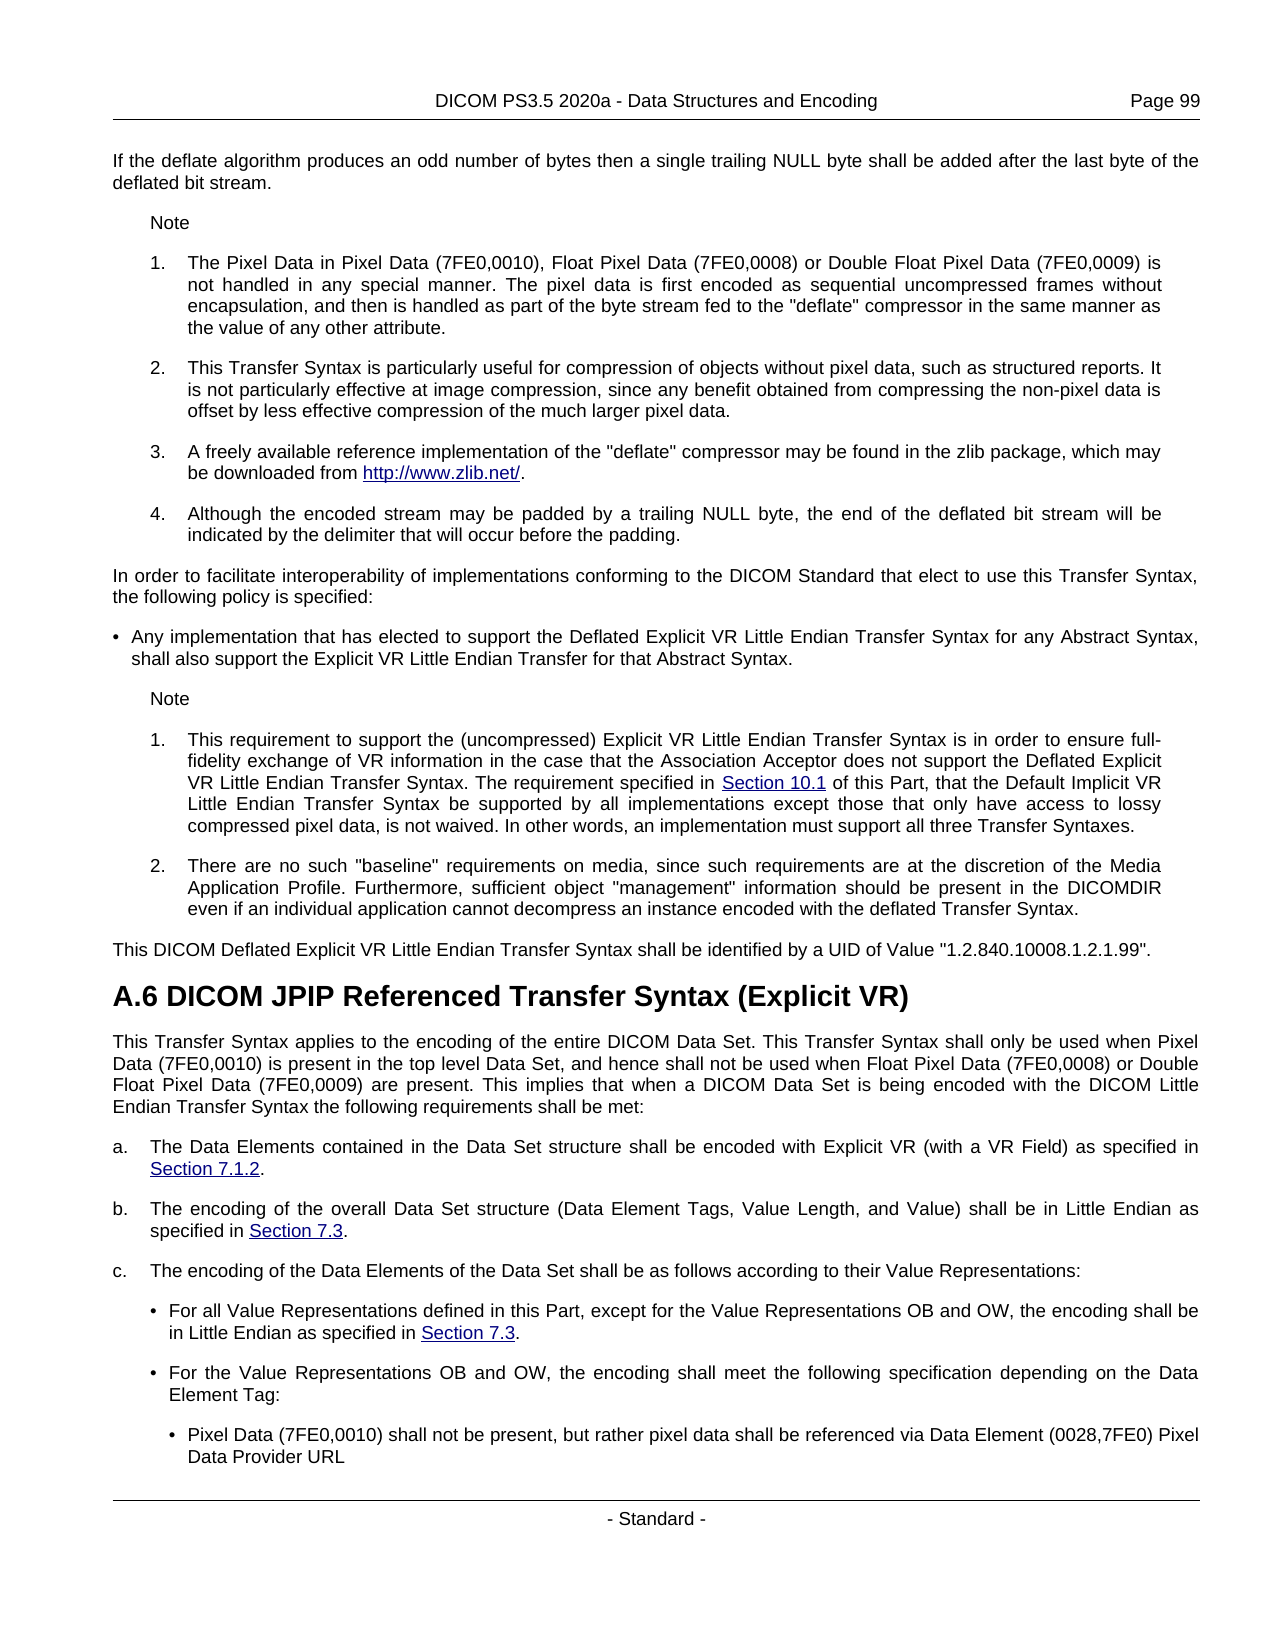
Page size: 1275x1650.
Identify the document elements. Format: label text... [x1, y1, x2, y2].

text b. The encoding of the overall Data Set structure (Data Element Tags, Value Length, and Value) shall be in Little Endian as specified in Section 7.3. [112, 1198, 1200, 1241]
text A.6 DICOM JPIP Referenced Transfer Syntax (Explicit VR) [112, 979, 1200, 1012]
text 3. A freely available reference implementation of the "deflate" compressor may be found in the zlib package, which may be downloaded from http://​www.zlib.net/. [150, 441, 1162, 484]
text • For all Value Representations defined in this Part, except for the Value Representations OB and OW, the encoding shall be in Little Endian as specified in Section 7.3. [150, 1300, 1200, 1343]
text If the deflate algorithm produces an odd number of bytes then a single trailing NULL byte shall be added after the last byte of the deflated bit stream. [112, 150, 1200, 193]
text c. The encoding of the Data Elements of the Data Set shall be as follows according to their Value Representations: [112, 1260, 1200, 1281]
text • Any implementation that has elected to support the Deflated Explicit VR Little Endian Transfer Syntax for any Abstract Syntax, shall also support the Explicit VR Little Endian Transfer for that Abstract Syntax. [112, 626, 1200, 669]
text This Transfer Syntax applies to the encoding of the entire DICOM Data Set. This Transfer Syntax shall only be used when Pixel Data (7FE0,0010) is present in the top level Data Set, and hence shall not be used when Float Pixel Data (7FE0,0008) or Double Float Pixel Data (7FE0,0009) are present. This implies that when a DICOM Data Set is being encoded with the DICOM Little Endian Transfer Syntax the following requirements shall be met: [112, 1031, 1200, 1117]
text a. The Data Elements contained in the Data Set structure shall be encoded with Explicit VR (with a VR Field) as specified in Section 7.1.2. [112, 1136, 1200, 1179]
text 1. The Pixel Data in Pixel Data (7FE0,0010), Float Pixel Data (7FE0,0008) or Double Float Pixel Data (7FE0,0009) is not handled in any special manner. The pixel data is first encoded as sequential uncompressed frames without encapsulation, and then is handled as part of the byte stream fed to the "deflate" compressor in the same manner as the value of any other attribute. [150, 252, 1162, 338]
text Note [150, 688, 1162, 710]
text • For the Value Representations OB and OW, the encoding shall meet the following specification depending on the Data Element Tag: [150, 1362, 1200, 1405]
text 4. Although the encoded stream may be padded by a trailing NULL byte, the end of the deflated bit stream will be indicated by the delimiter that will occur before the padding. [150, 502, 1162, 546]
text 1. This requirement to support the (uncompressed) Explicit VR Little Endian Transfer Syntax is in order to ensure full-fidelity exchange of VR information in the case that the Association Acceptor does not support the Deflated Explicit VR Little Endian Transfer Syntax. The requirement specified in Section 10.1 of this Part, that the Default Implicit VR Little Endian Transfer Syntax be supported by all implementations except those that only have access to lossy compressed pixel data, is not waived. In other words, an implementation must support all three Transfer Syntaxes. [150, 728, 1162, 836]
text In order to facilitate interoperability of implementations conforming to the DICOM Standard that elect to use this Transfer Syntax, the following policy is specified: [112, 564, 1200, 607]
text • Pixel Data (7FE0,0010) shall not be present, but rather pixel data shall be referenced via Data Element (0028,7FE0) Pixel Data Provider URL [169, 1424, 1200, 1467]
text 2. There are no such "baseline" requirements on media, since such requirements are at the discretion of the Media Application Profile. Furthermore, sufficient object "management" information should be present in the DICOMDIR even if an individual application cannot decompress an instance encoded with the deflated Transfer Syntax. [150, 855, 1162, 920]
text This DICOM Deflated Explicit VR Little Endian Transfer Syntax shall be identified by a UID of Value "1.2.840.10008.1.2.1.99". [112, 938, 1200, 960]
text 2. This Transfer Syntax is particularly useful for compression of objects without pixel data, such as structured reports. It is not particularly effective at image compression, since any benefit obtained from compressing the non-pixel data is offset by less effective compression of the much larger pixel data. [150, 357, 1162, 422]
text Note [150, 212, 1162, 233]
